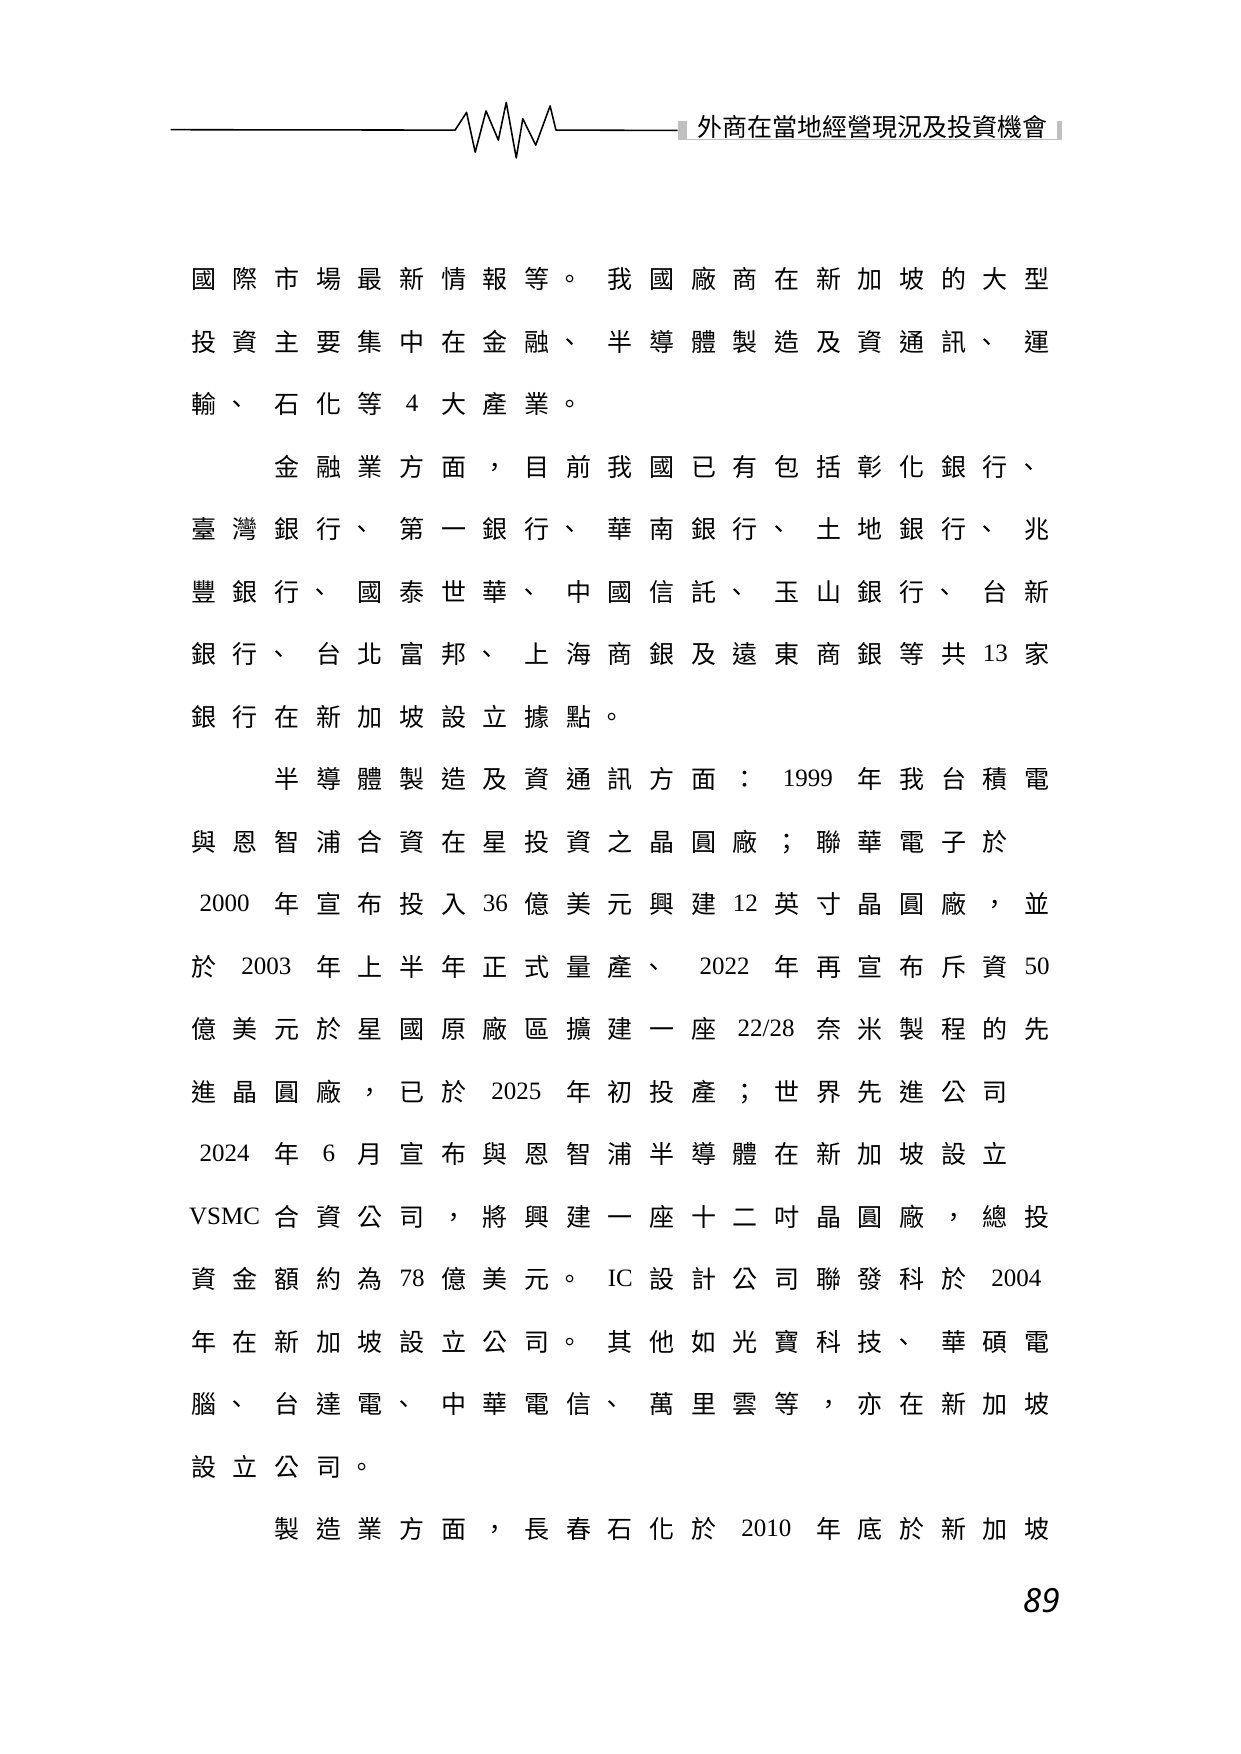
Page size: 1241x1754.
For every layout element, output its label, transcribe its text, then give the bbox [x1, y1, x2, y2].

text 國際市場最新情報等。我國廠商在新加坡的大型投資主要集中在金融、半導體製造及資通訊、運輸、石化等4大產業。 [183, 236, 1058, 424]
text 製造業方面，長春石化於2010年底於新加坡 [183, 1486, 1058, 1549]
text 半導體製造及資通訊方面：1999年我台積電與恩智浦合資在星投資之晶圓廠；聯華電子於2000年宣布投入36億美元興建12英寸晶圓廠，並於2003年上半年正式量產、2022年再宣布斥資50億美元於星國原廠區擴建一座22/28奈米製程的先進晶圓廠，已於2025年初投產；世界先進公司2024年6月宣布與恩智浦半導體在新加坡設立VSMC合資公司，將興建一座十二吋晶圓廠，總投資金額約為78億美元。IC設計公司聯發科於2004年在新加坡設立公司。其他如光寶科技、華碩電腦、台達電、中華電信、萬里雲等，亦在新加坡設立公司。 [183, 736, 1058, 1486]
text 金融業方面，目前我國已有包括彰化銀行、臺灣銀行、第一銀行、華南銀行、土地銀行、兆豐銀行、國泰世華、中國信託、玉山銀行、台新銀行、台北富邦、上海商銀及遠東商銀等共13家銀行在新加坡設立據點。 [183, 424, 1058, 736]
